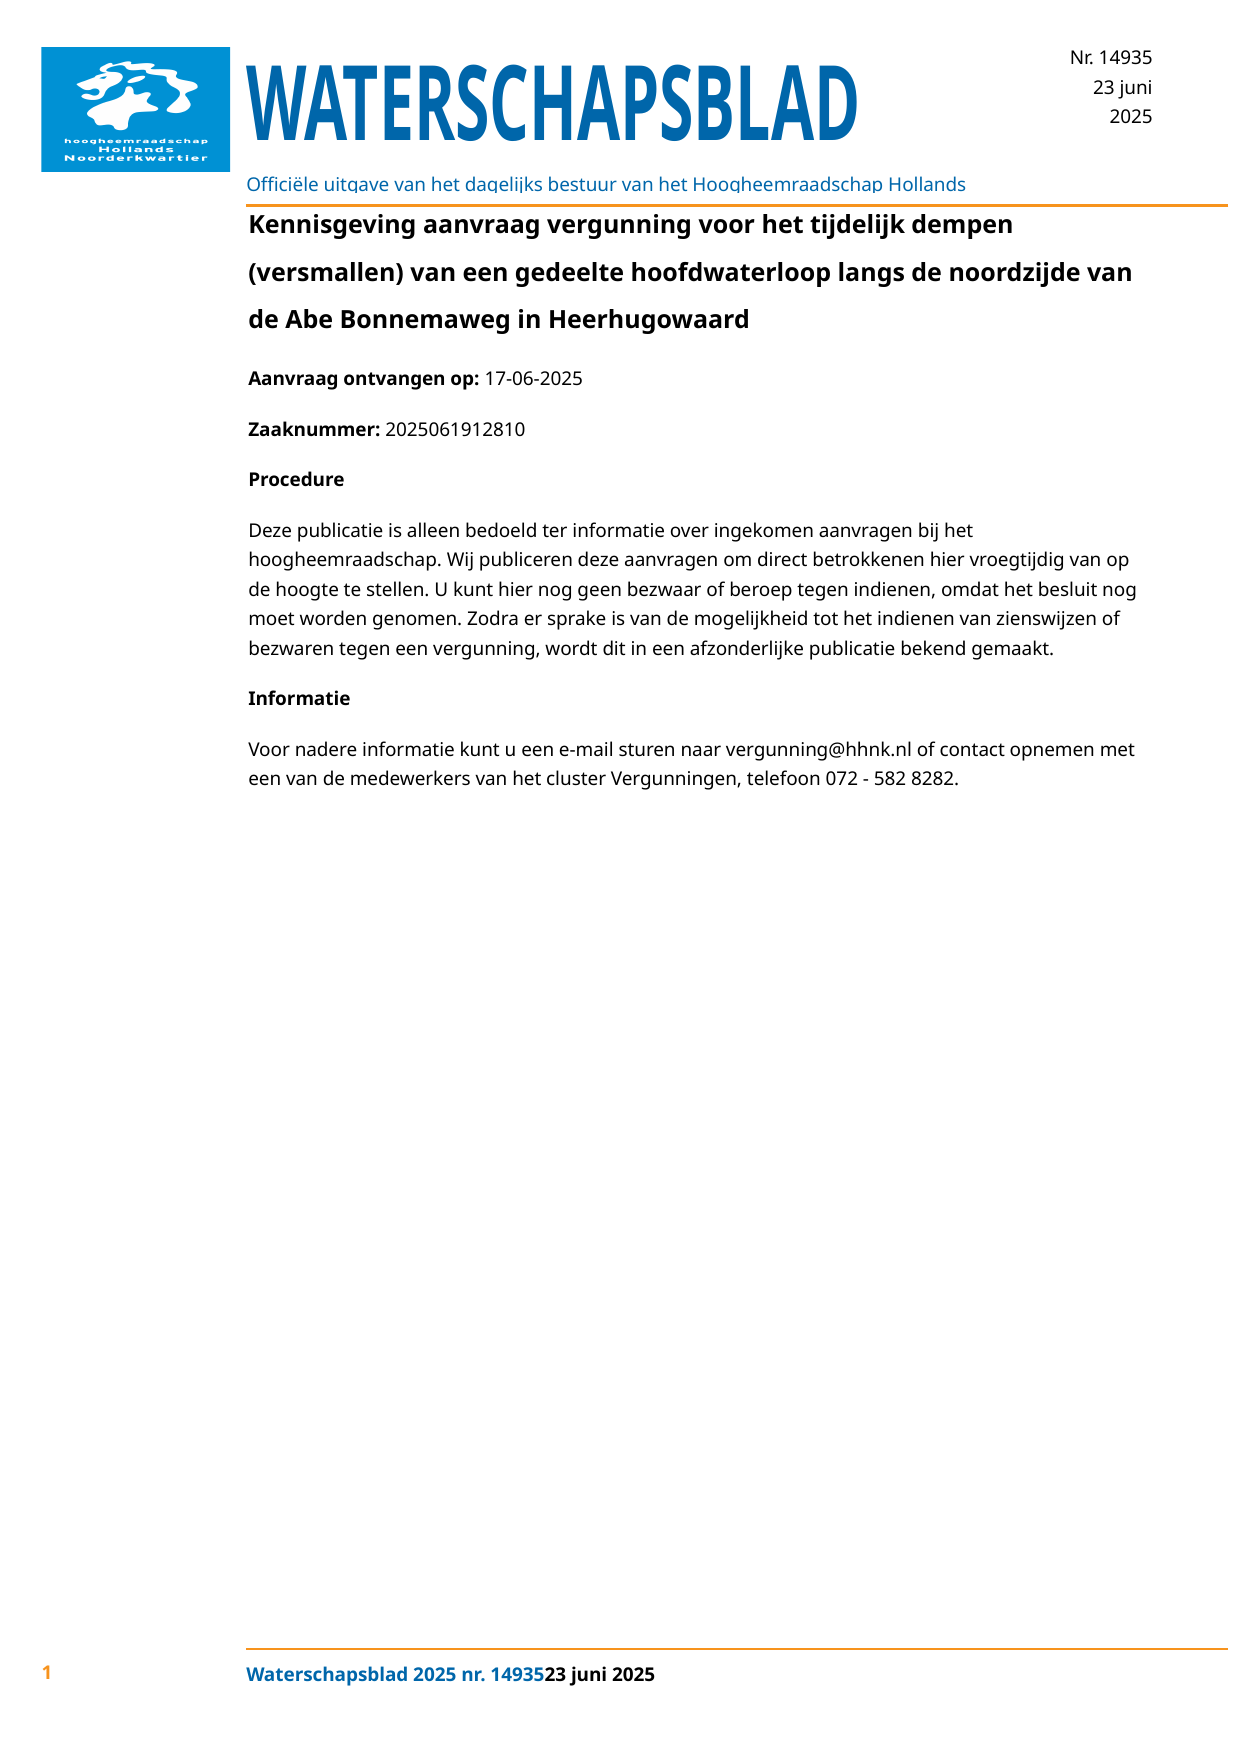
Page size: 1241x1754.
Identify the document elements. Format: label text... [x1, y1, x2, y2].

text Zaaknummer: 2025061912810 [248, 416, 1152, 442]
picture [88, 87, 157, 130]
picture [118, 62, 197, 112]
text Informatie [248, 686, 1152, 711]
text Voor nadere informatie kunt u een e-mail sturen naar vergunning@hhnk.nl of contact opnemen met een van de medewerkers van het cluster Vergunningen, telefoon 072 - 582 8282. [248, 736, 1152, 791]
text Deze publicatie is alleen bedoeld ter informatie over ingekomen aanvragen bij het hoogheemraadschap. Wij publiceren deze aanvragen om direct betrokkenen hier vroegtijdig van op de hoogte te stellen. U kunt hier nog geen bezwaar of beroep tegen indienen, omdat het besluit nog moet worden genomen. Zodra er sprake is van de mogelijkheid tot het indienen van zienswijzen of bezwaren tegen een vergunning, wordt dit in een afzonderlijke publicatie bekend gemaakt. [248, 517, 1152, 661]
text Aanvraag ontvangen op: 17-06-2025 [248, 366, 1152, 391]
picture [129, 76, 144, 82]
text Kennisgeving aanvraag vergunning voor het tijdelijk dempen (versmallen) van een gedeelte hoofdwaterloop langs de noordzijde van de Abe Bonnemaweg in Heerhugowaard [248, 207, 1152, 336]
picture [78, 64, 122, 99]
text Procedure [248, 466, 1152, 492]
